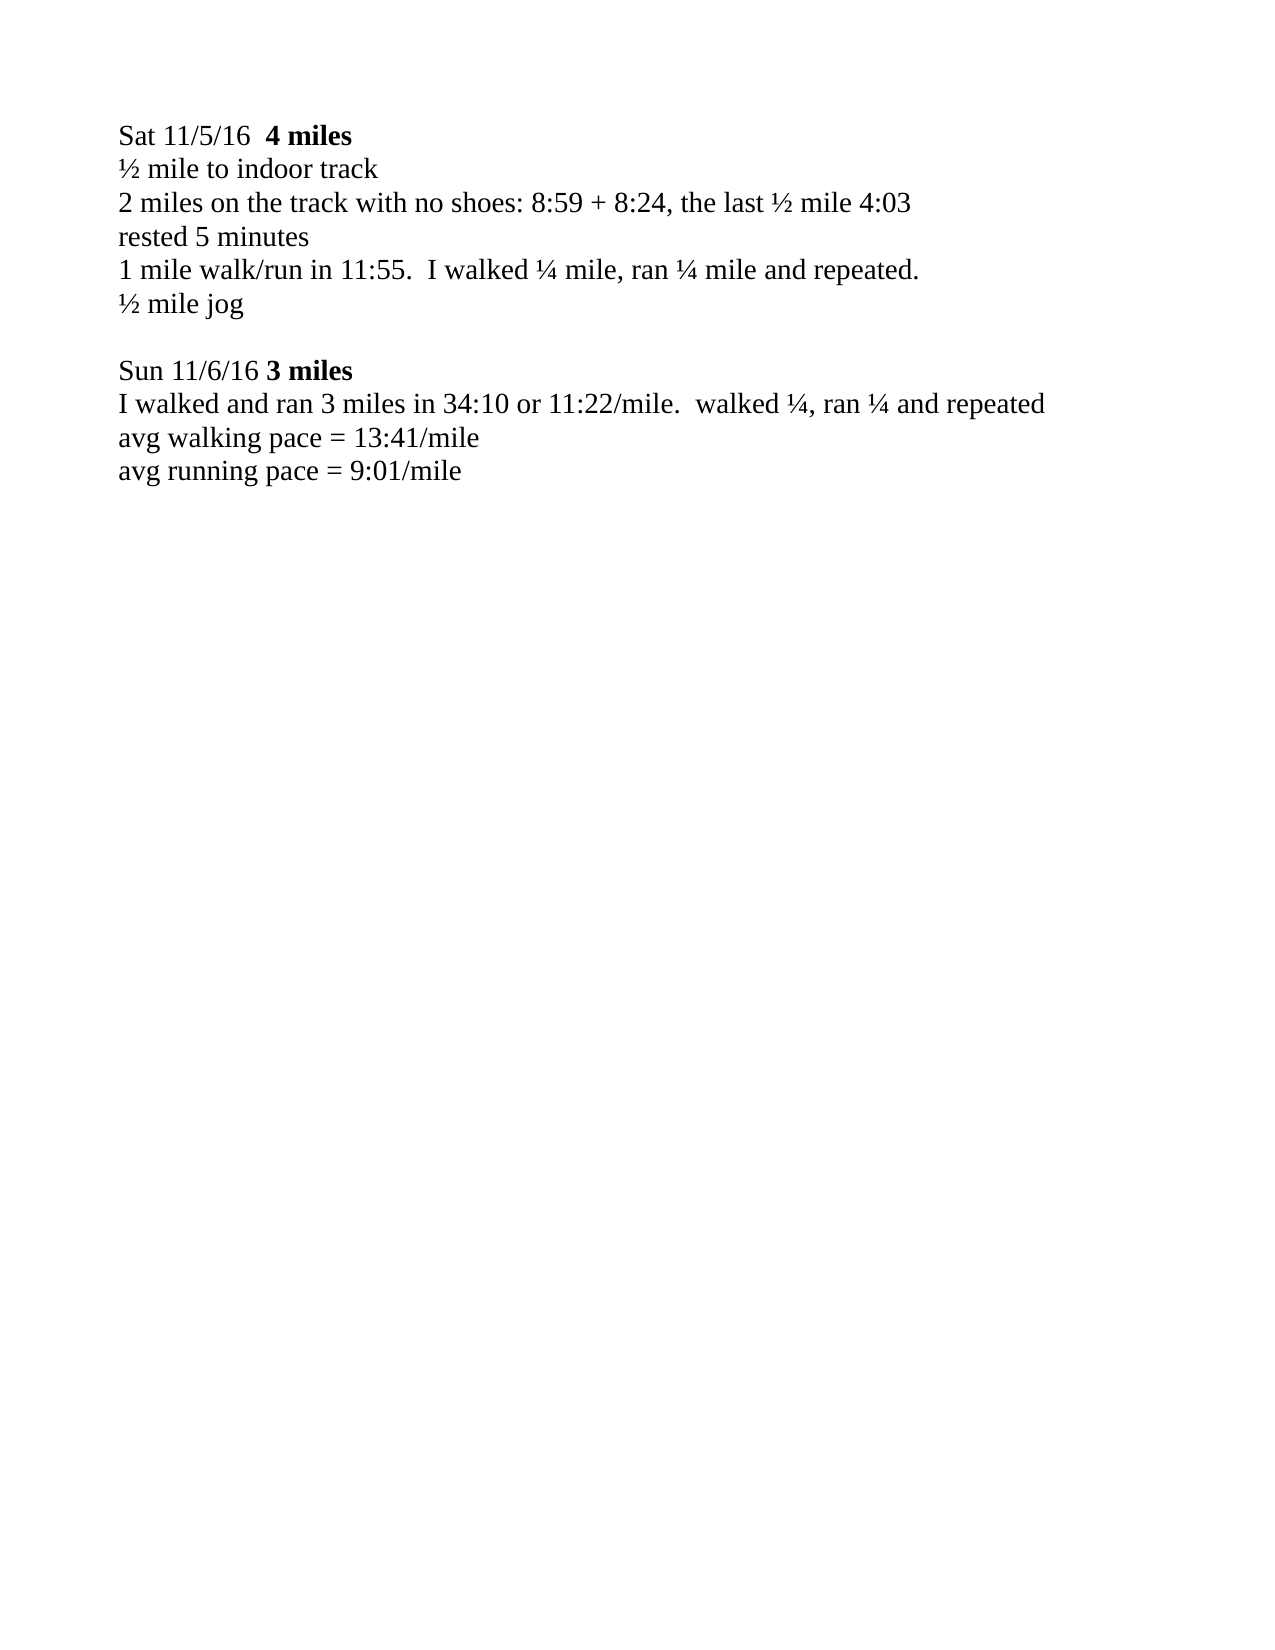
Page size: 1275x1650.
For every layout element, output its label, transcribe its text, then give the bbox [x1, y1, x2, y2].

text I walked and ran 3 miles in 34:10 or 11:22/mile. walked ¼, ran ¼ and repeated [118, 386, 1157, 420]
text 1 mile walk/run in 11:55. I walked ¼ mile, ran ¼ mile and repeated. [118, 252, 1157, 286]
text ½ mile to indoor track [118, 152, 1157, 185]
text ½ mile jog [118, 286, 1157, 319]
text rested 5 minutes [118, 219, 1157, 252]
text avg walking pace = 13:41/mile [118, 420, 1157, 453]
text Sun 11/6/16 3 miles [118, 353, 1157, 386]
text avg running pace = 9:01/mile [118, 453, 1157, 487]
text 2 miles on the track with no shoes: 8:59 + 8:24, the last ½ mile 4:03 [118, 185, 1157, 219]
text Sat 11/5/16 4 miles [118, 118, 1157, 152]
